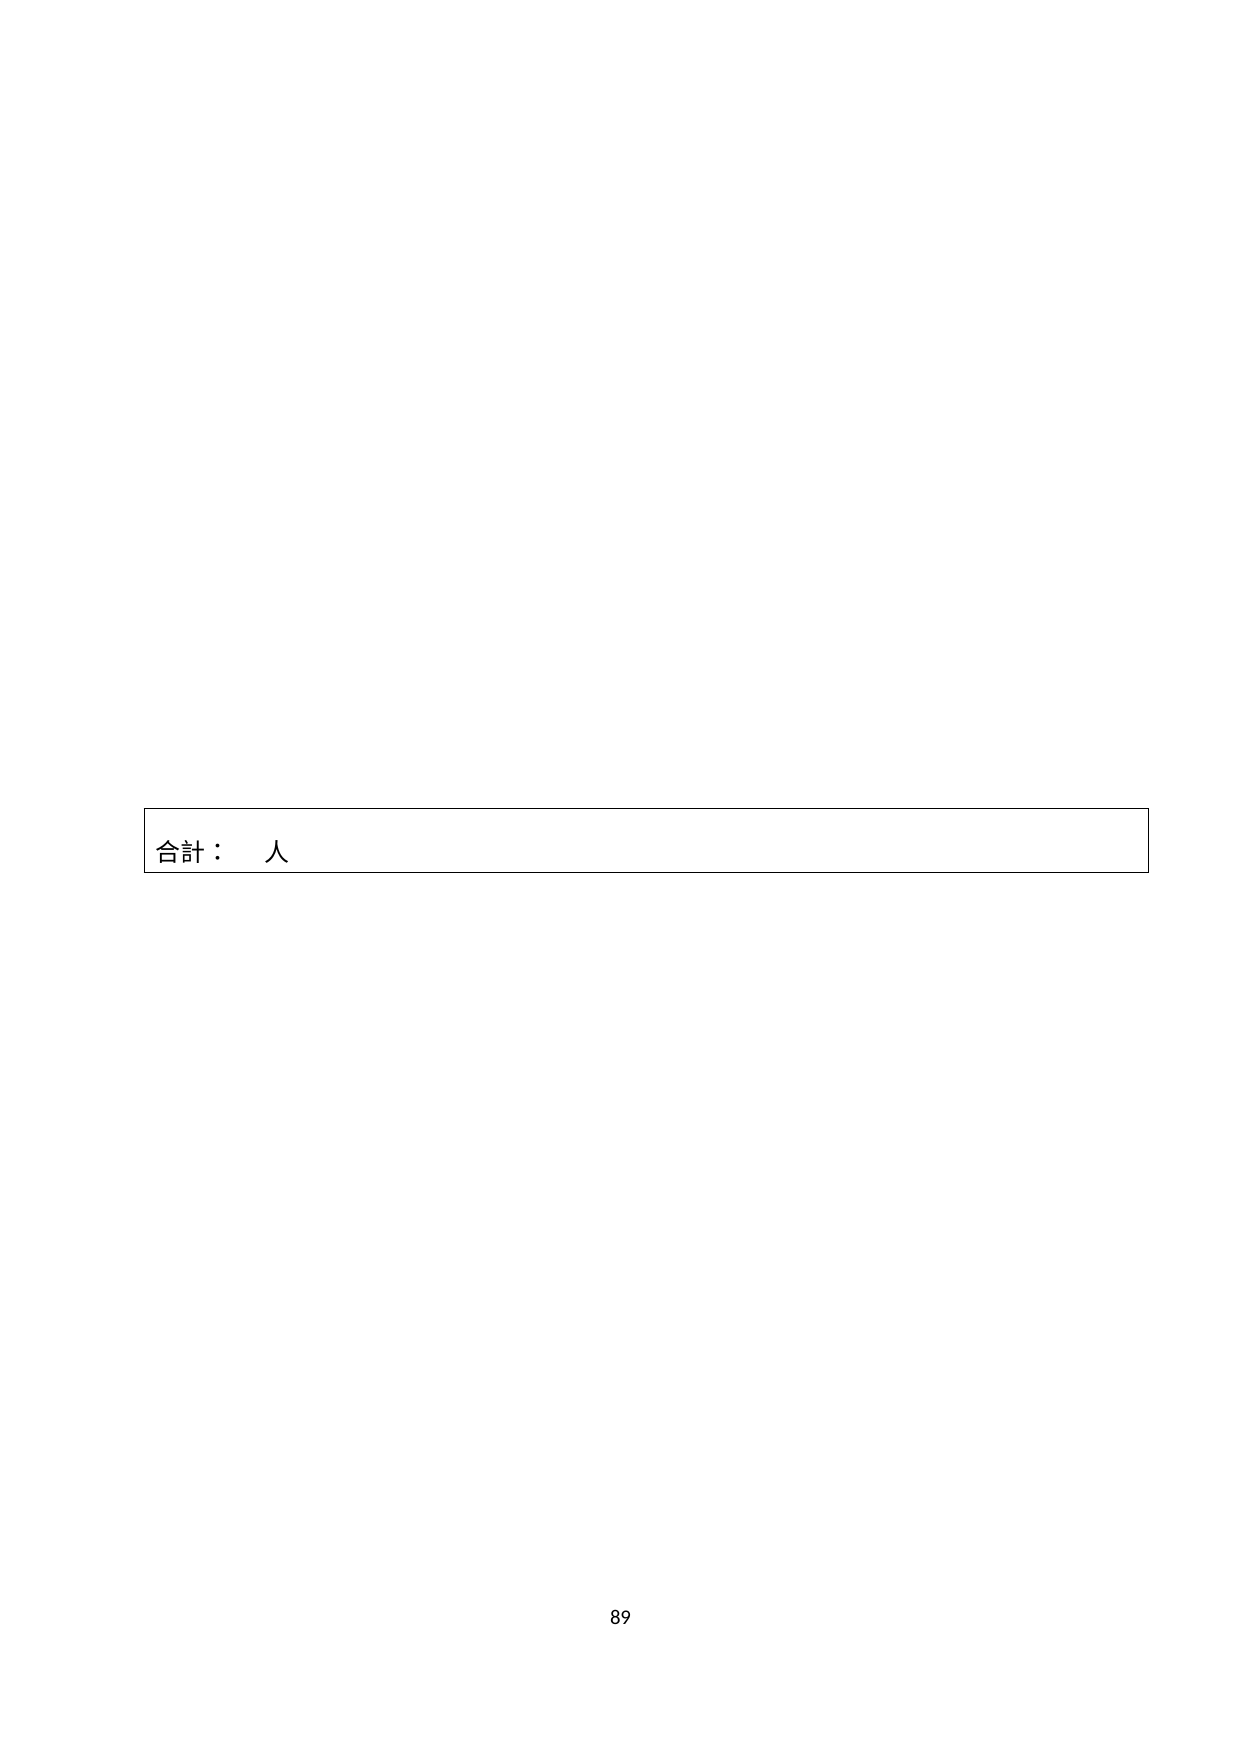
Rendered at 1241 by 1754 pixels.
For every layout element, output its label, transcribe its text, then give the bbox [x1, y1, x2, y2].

table_cell 合計： 人 [145, 809, 1148, 872]
